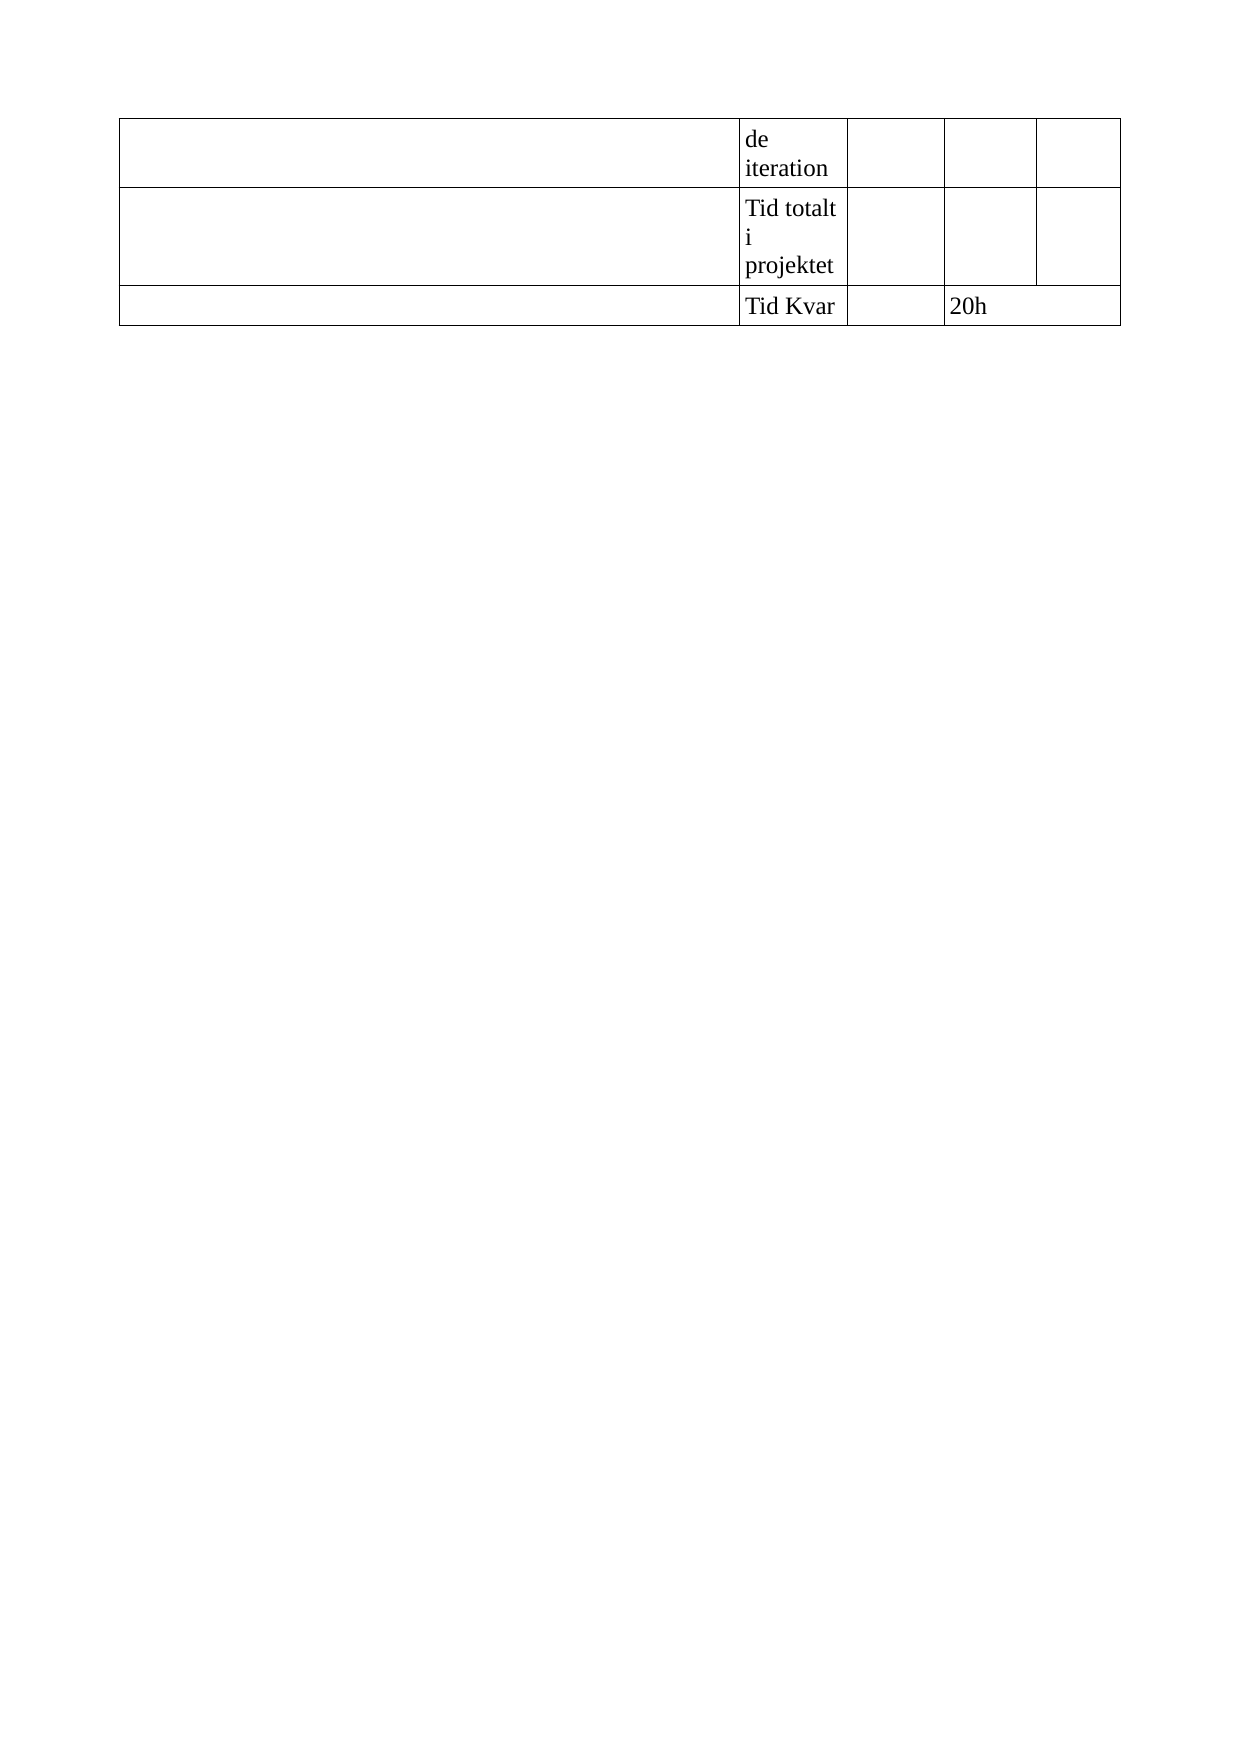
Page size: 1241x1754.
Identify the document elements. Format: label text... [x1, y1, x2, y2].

table_cell Tid Kvar [740, 286, 847, 325]
table_cell [848, 188, 944, 285]
table_cell [120, 286, 739, 325]
table_cell [945, 119, 1036, 187]
table_cell de iteration [740, 119, 847, 187]
table_cell [120, 119, 739, 187]
table_cell [848, 119, 944, 187]
table_cell [945, 188, 1036, 285]
table_cell [120, 188, 739, 285]
table_cell 20h [945, 286, 1120, 325]
table_cell [1037, 119, 1120, 187]
table_cell [1037, 188, 1120, 285]
table_cell [848, 286, 944, 325]
table_cell Tid totalt i projektet [740, 188, 847, 285]
